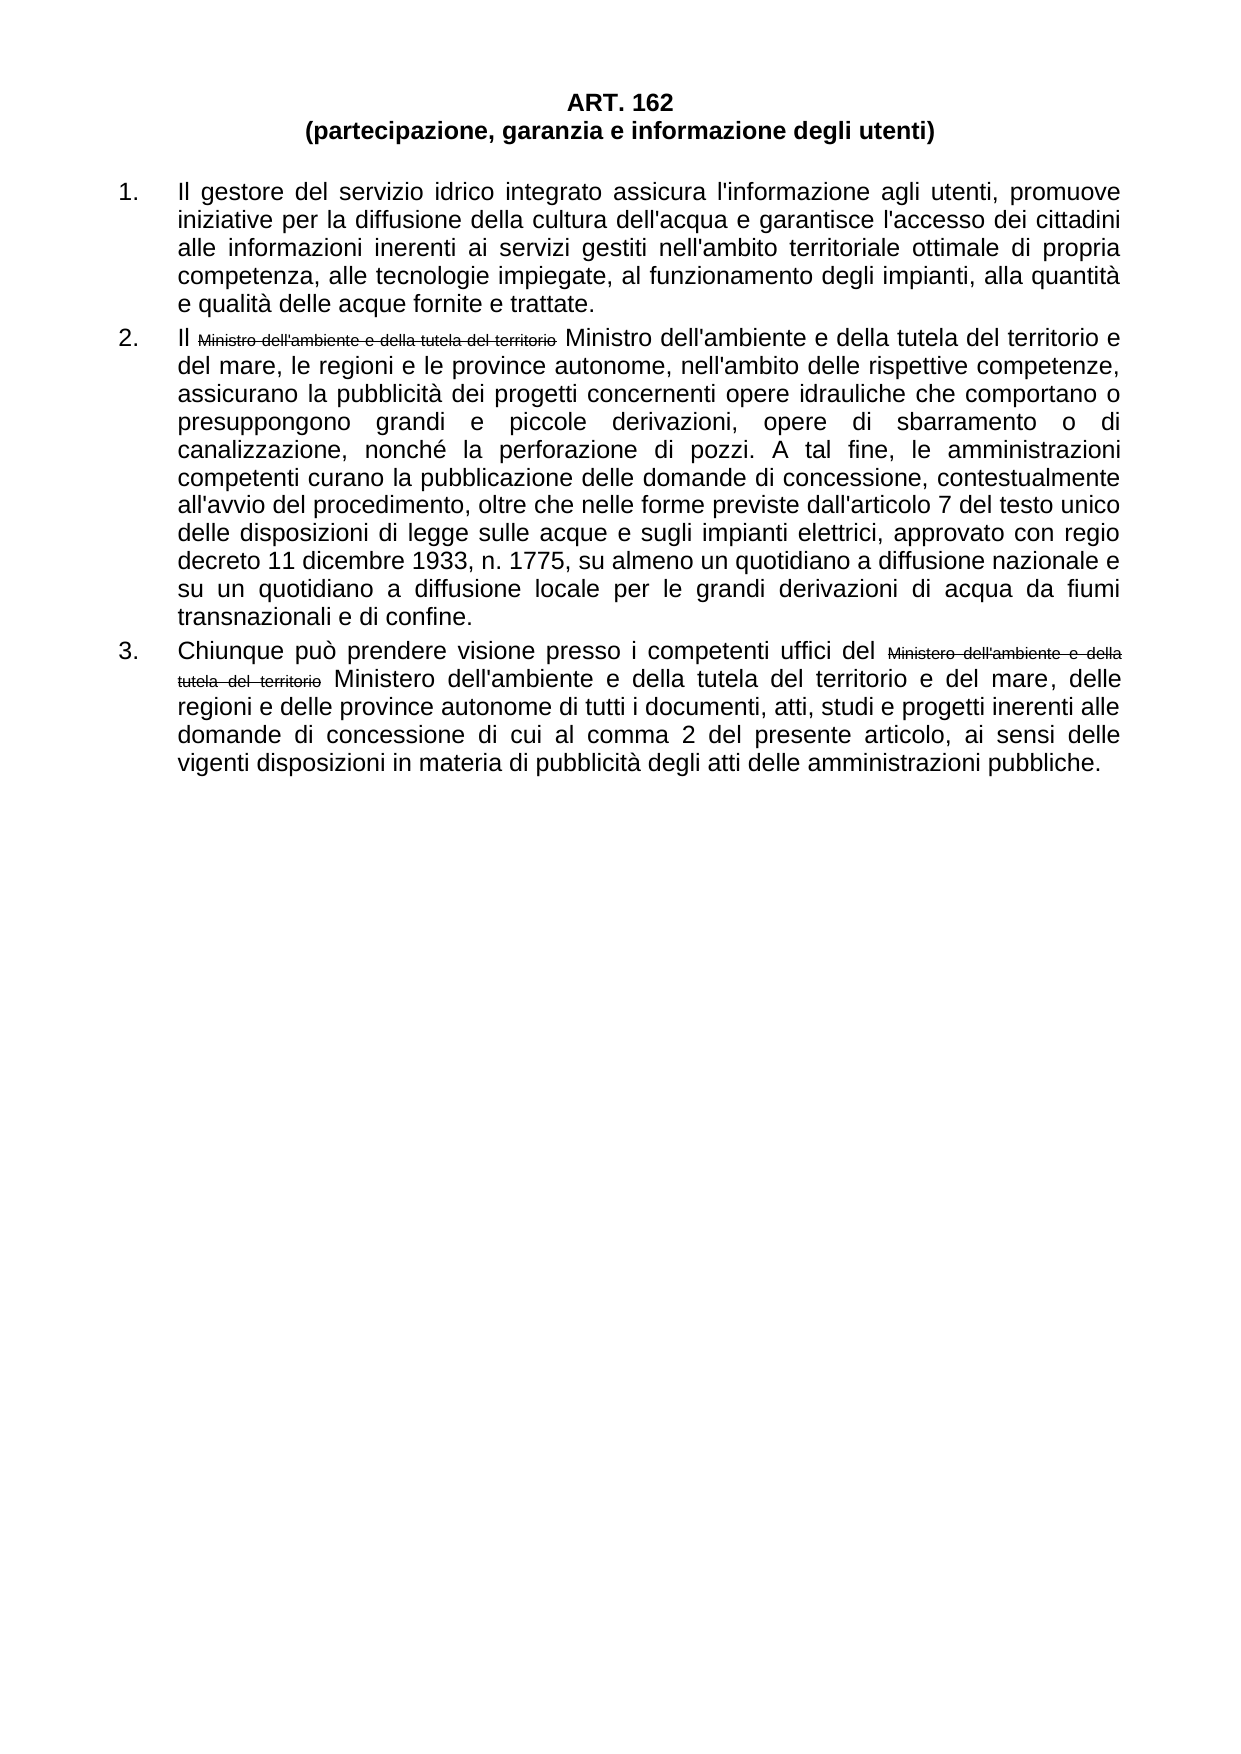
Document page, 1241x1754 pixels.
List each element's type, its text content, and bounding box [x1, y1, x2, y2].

text 3. Chiunque può prendere visione presso i competenti uffici del Ministero dell'ambiente e della tutela del territorio Ministero dell'ambiente e della tutela del territorio e del mare, delle regioni e delle province autonome di tutti i documenti, atti, studi e progetti inerenti alle domande di concessione di cui al comma 2 del presente articolo, ai sensi delle vigenti disposizioni in materia di pubblicità degli atti delle amministrazioni pubbliche. [118, 637, 1122, 776]
text 2. Il Ministro dell'ambiente e della tutela del territorio Ministro dell'ambiente e della tutela del territorio e del mare, le regioni e le province autonome, nell'ambito delle rispettive competenze, assicurano la pubblicità dei progetti concernenti opere idrauliche che comportano o presuppongono grandi e piccole derivazioni, opere di sbarramento o di canalizzazione, nonché la perforazione di pozzi. A tal fine, le amministrazioni competenti curano la pubblicazione delle domande di concessione, contestualmente all'avvio del procedimento, oltre che nelle forme previste dall'articolo 7 del testo unico delle disposizioni di legge sulle acque e sugli impianti elettrici, approvato con regio decreto 11 dicembre 1933, n. 1775, su almeno un quotidiano a diffusione nazionale e su un quotidiano a diffusione locale per le grandi derivazioni di acqua da fiumi transnazionali e di confine. [118, 324, 1122, 631]
subtitle ART. 162 (partecipazione, garanzia e informazione degli utenti) [118, 88, 1122, 144]
text 1. Il gestore del servizio idrico integrato assicura l'informazione agli utenti, promuove iniziative per la diffusione della cultura dell'acqua e garantisce l'accesso dei cittadini alle informazioni inerenti ai servizi gestiti nell'ambito territoriale ottimale di propria competenza, alle tecnologie impiegate, al funzionamento degli impianti, alla quantità e qualità delle acque fornite e trattate. [118, 178, 1122, 318]
